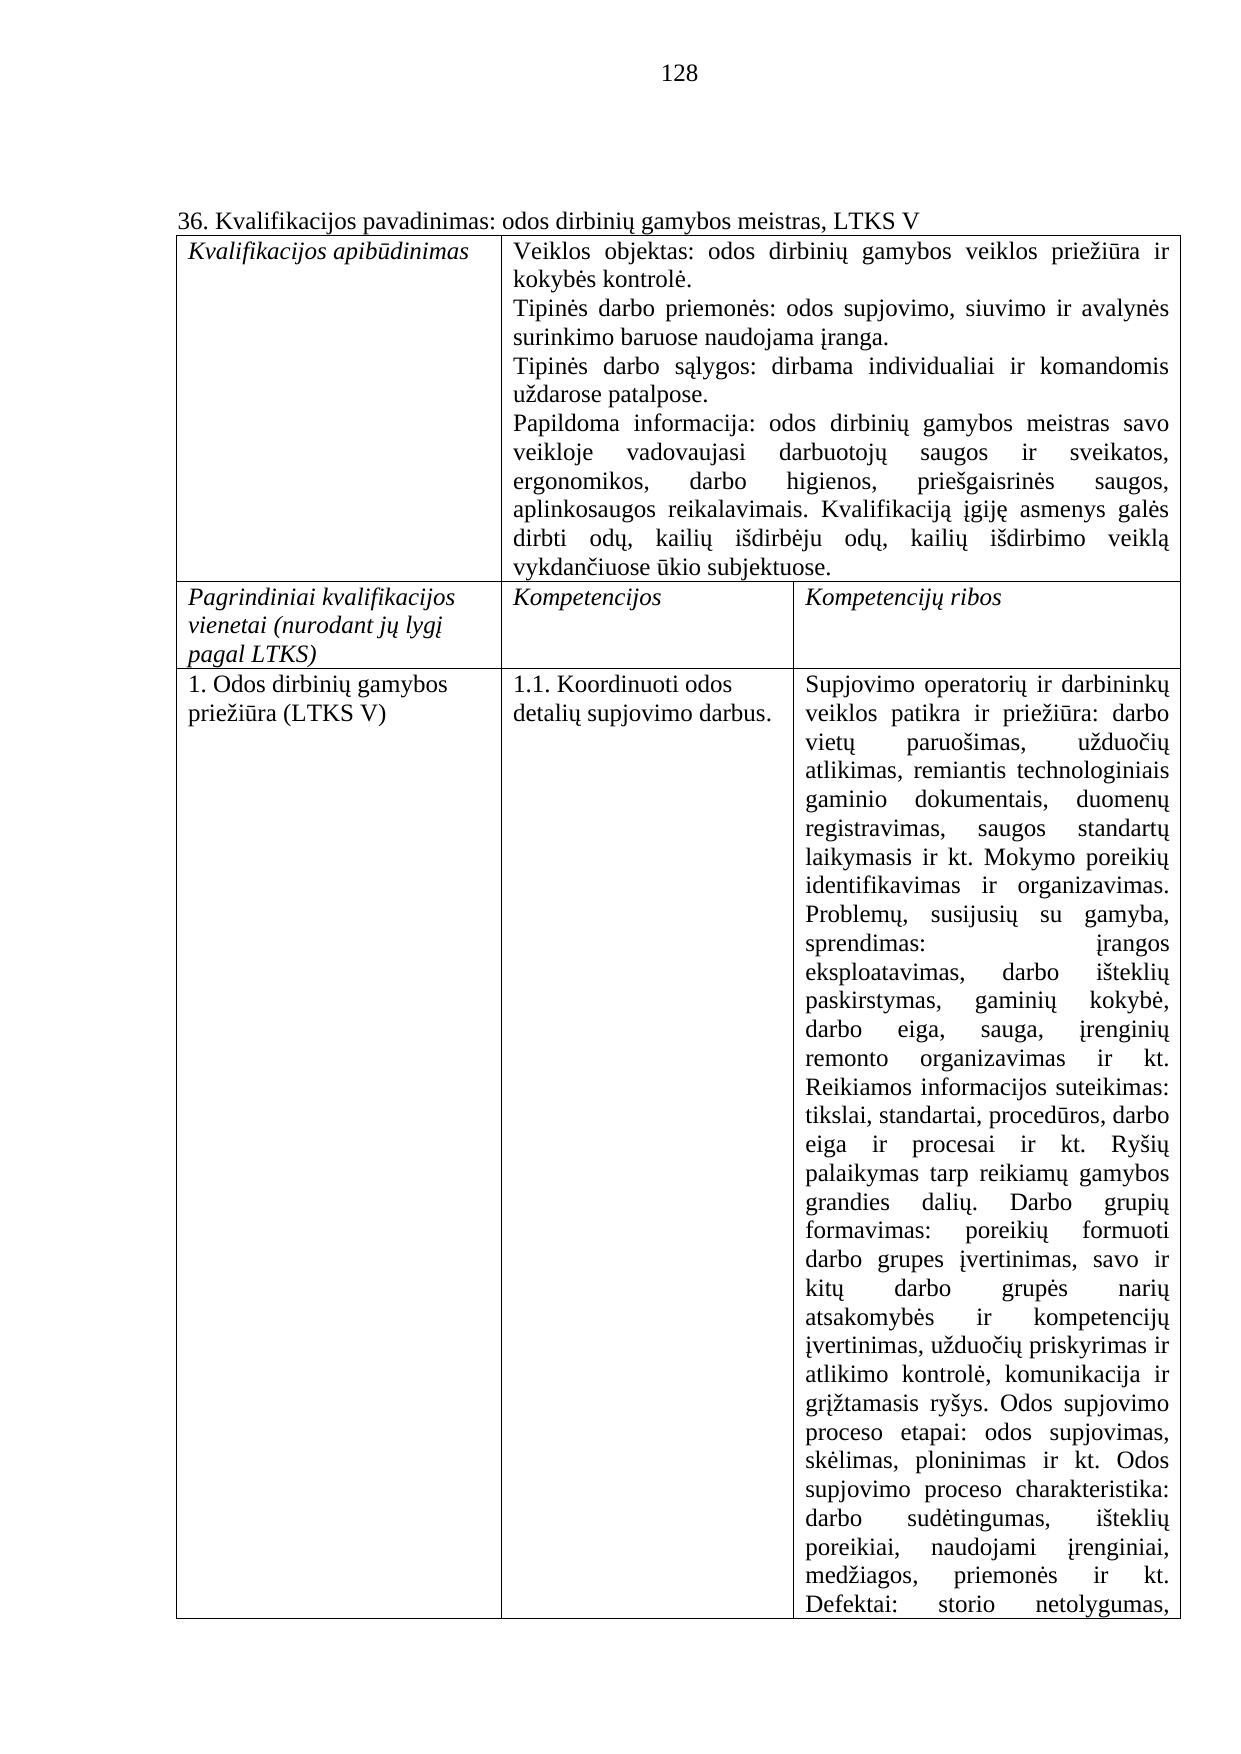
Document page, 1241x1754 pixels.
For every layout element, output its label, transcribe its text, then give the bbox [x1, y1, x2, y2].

table_cell Pagrindiniai kvalifikacijos vienetai (nurodant jų lygį pagal LTKS) [177, 582, 501, 668]
table_header Kvalifikacijos apibūdinimas [177, 236, 501, 581]
table_cell Kompetencijos [502, 582, 793, 668]
table_cell 1. Odos dirbinių gamybos priežiūra (LTKS V) [177, 669, 501, 1618]
table_cell Kompetencijų ribos [794, 582, 1180, 668]
table_header Veiklos objektas: odos dirbinių gamybos veiklos priežiūra ir kokybės kontrolė. Tipinės darbo priemonės: odos supjovimo, siuvimo ir avalynės surinkimo baruose naudojama įranga. Tipinės darbo sąlygos: dirbama individualiai ir komandomis uždarose patalpose. Papildoma informacija: odos dirbinių gamybos meistras savo veikloje vadovaujasi darbuotojų saugos ir sveikatos, ergonomikos, darbo higienos, priešgaisrinės saugos, aplinkosaugos reikalavimais. Kvalifikaciją įgiję asmenys galės dirbti odų, kailių išdirbėju odų, kailių išdirbimo veiklą vykdančiuose ūkio subjektuose. [502, 236, 1180, 581]
table_cell 1.1. Koordinuoti odos detalių supjovimo darbus. [502, 669, 793, 1618]
table_cell Supjovimo operatorių ir darbininkų veiklos patikra ir priežiūra: darbo vietų paruošimas, užduočių atlikimas, remiantis technologiniais gaminio dokumentais, duomenų registravimas, saugos standartų laikymasis ir kt. Mokymo poreikių identifikavimas ir organizavimas. Problemų, susijusių su gamyba, sprendimas: įrangos eksploatavimas, darbo išteklių paskirstymas, gaminių kokybė, darbo eiga, sauga, įrenginių remonto organizavimas ir kt. Reikiamos informacijos suteikimas: tikslai, standartai, procedūros, darbo eiga ir procesai ir kt. Ryšių palaikymas tarp reikiamų gamybos grandies dalių. Darbo grupių formavimas: poreikių formuoti darbo grupes įvertinimas, savo ir kitų darbo grupės narių atsakomybės ir kompetencijų įvertinimas, užduočių priskyrimas ir atlikimo kontrolė, komunikacija ir grįžtamasis ryšys. Odos supjovimo proceso etapai: odos supjovimas, skėlimas, ploninimas ir kt. Odos supjovimo proceso charakteristika: darbo sudėtingumas, išteklių poreikiai, naudojami įrenginiai, medžiagos, priemonės ir kt. Defektai: storio netolygumas, [794, 669, 1180, 1618]
text 36. Kvalifikacijos pavadinimas: odos dirbinių gamybos meistras, LTKS V [177, 206, 1181, 235]
